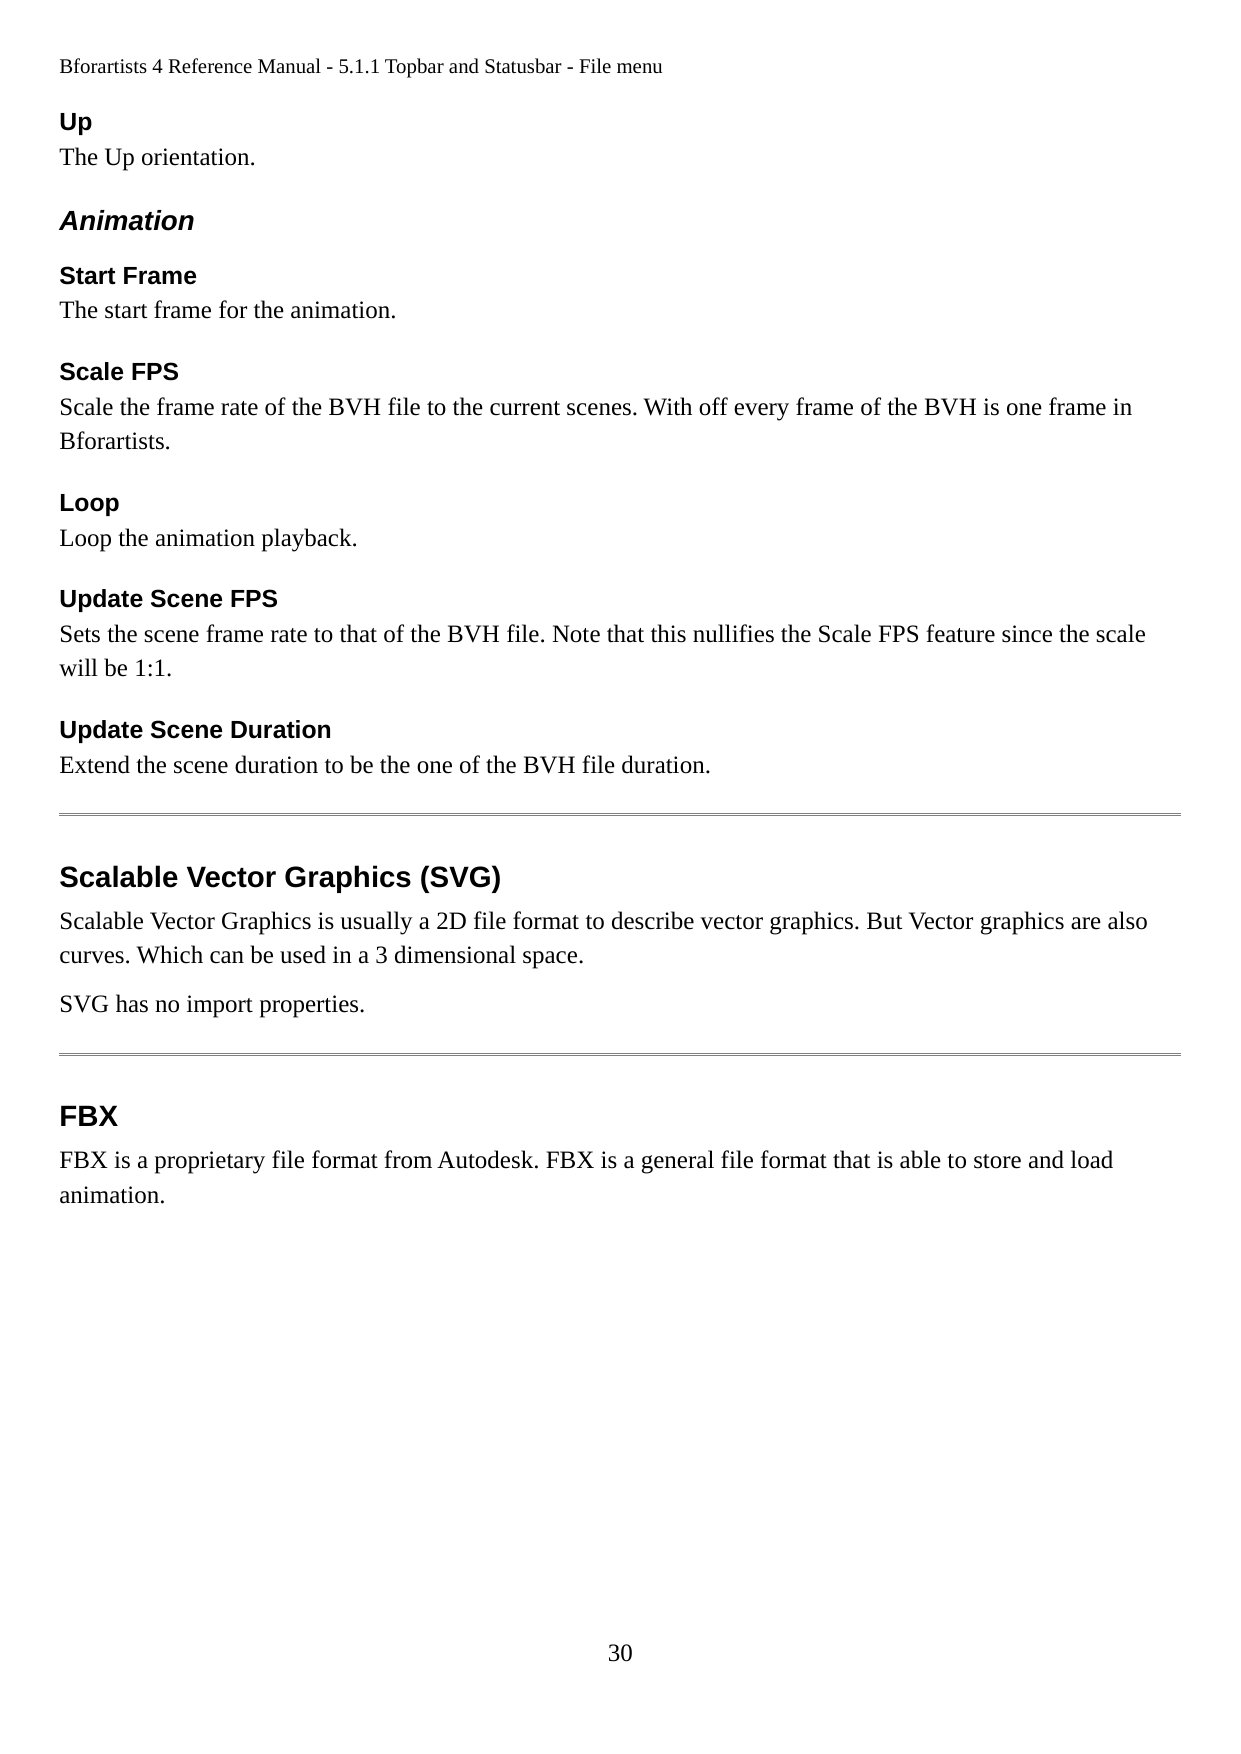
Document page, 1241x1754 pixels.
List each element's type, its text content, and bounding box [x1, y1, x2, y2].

subtitle Start Frame [59, 261, 1181, 289]
subtitle Up [59, 107, 1181, 136]
text The Up orientation. [59, 142, 1181, 171]
subtitle Update Scene FPS [59, 584, 1181, 613]
text Sets the scene frame rate to that of the BVH file. Note that this nullifies the Scale FPS feature since the scale will be 1:1. [59, 619, 1181, 682]
text SVG has no import properties. [59, 989, 1181, 1018]
text The start frame for the animation. [59, 296, 1181, 324]
subtitle Animation [59, 204, 1181, 236]
subtitle Update Scene Duration [59, 715, 1181, 744]
subtitle Loop [59, 488, 1181, 516]
text Loop the animation playback. [59, 523, 1181, 551]
subtitle FBX [59, 1099, 1181, 1133]
subtitle Scale FPS [59, 357, 1181, 386]
text Extend the scene duration to be the one of the BVH file duration. [59, 750, 1181, 779]
subtitle Scalable Vector Graphics (SVG) [59, 860, 1181, 893]
text Scale the frame rate of the BVH file to the current scenes. With off every frame of the BVH is one frame in Bforartists. [59, 392, 1181, 455]
text Scalable Vector Graphics is usually a 2D file format to describe vector graphics. But Vector graphics are also curves. Which can be used in a 3 dimensional space. [59, 906, 1181, 969]
text FBX is a proprietary file format from Autodesk. FBX is a general file format that is able to store and load animation. [59, 1146, 1181, 1209]
